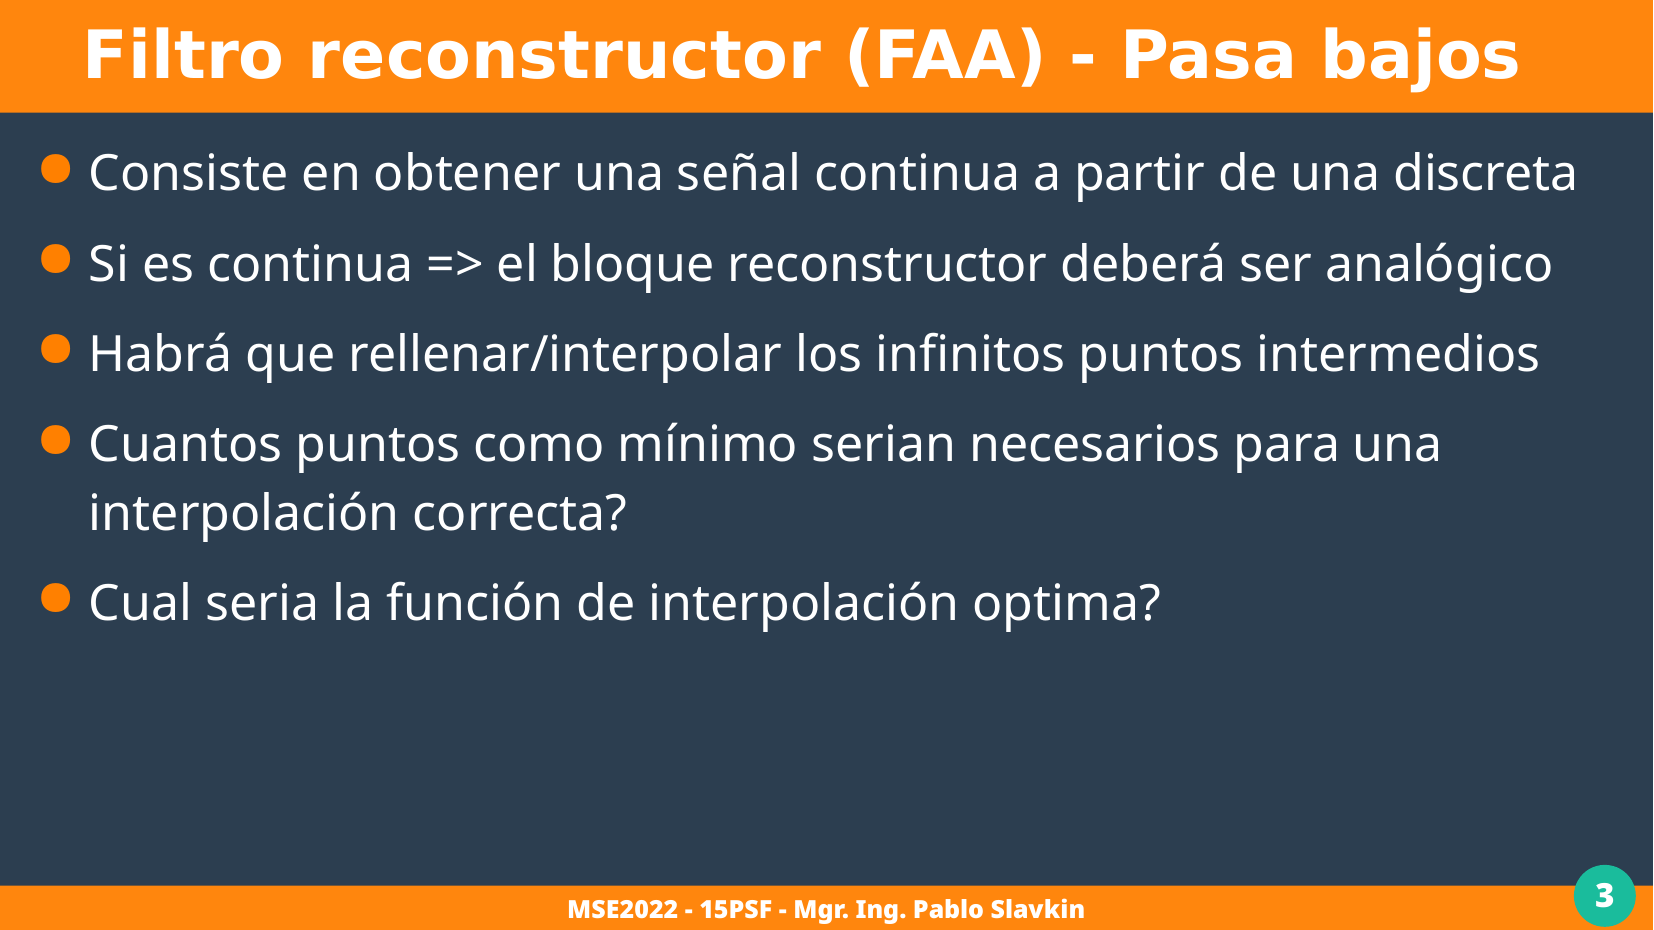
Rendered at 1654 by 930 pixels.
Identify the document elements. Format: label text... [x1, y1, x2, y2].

list Consiste en obtener una señal continua a partir de una discreta Si es continua => el bloque reconstructor deberá ser analógico Habrá que rellenar/interpolar los infinitos puntos intermedios Cuantos puntos como mínimo serian necesarios para una interpolación correcta? Cual seria la función de interpolación optima? [18, 137, 1648, 863]
title Filtro reconstructor (FAA) - Pasa bajos [0, 16, 1653, 113]
